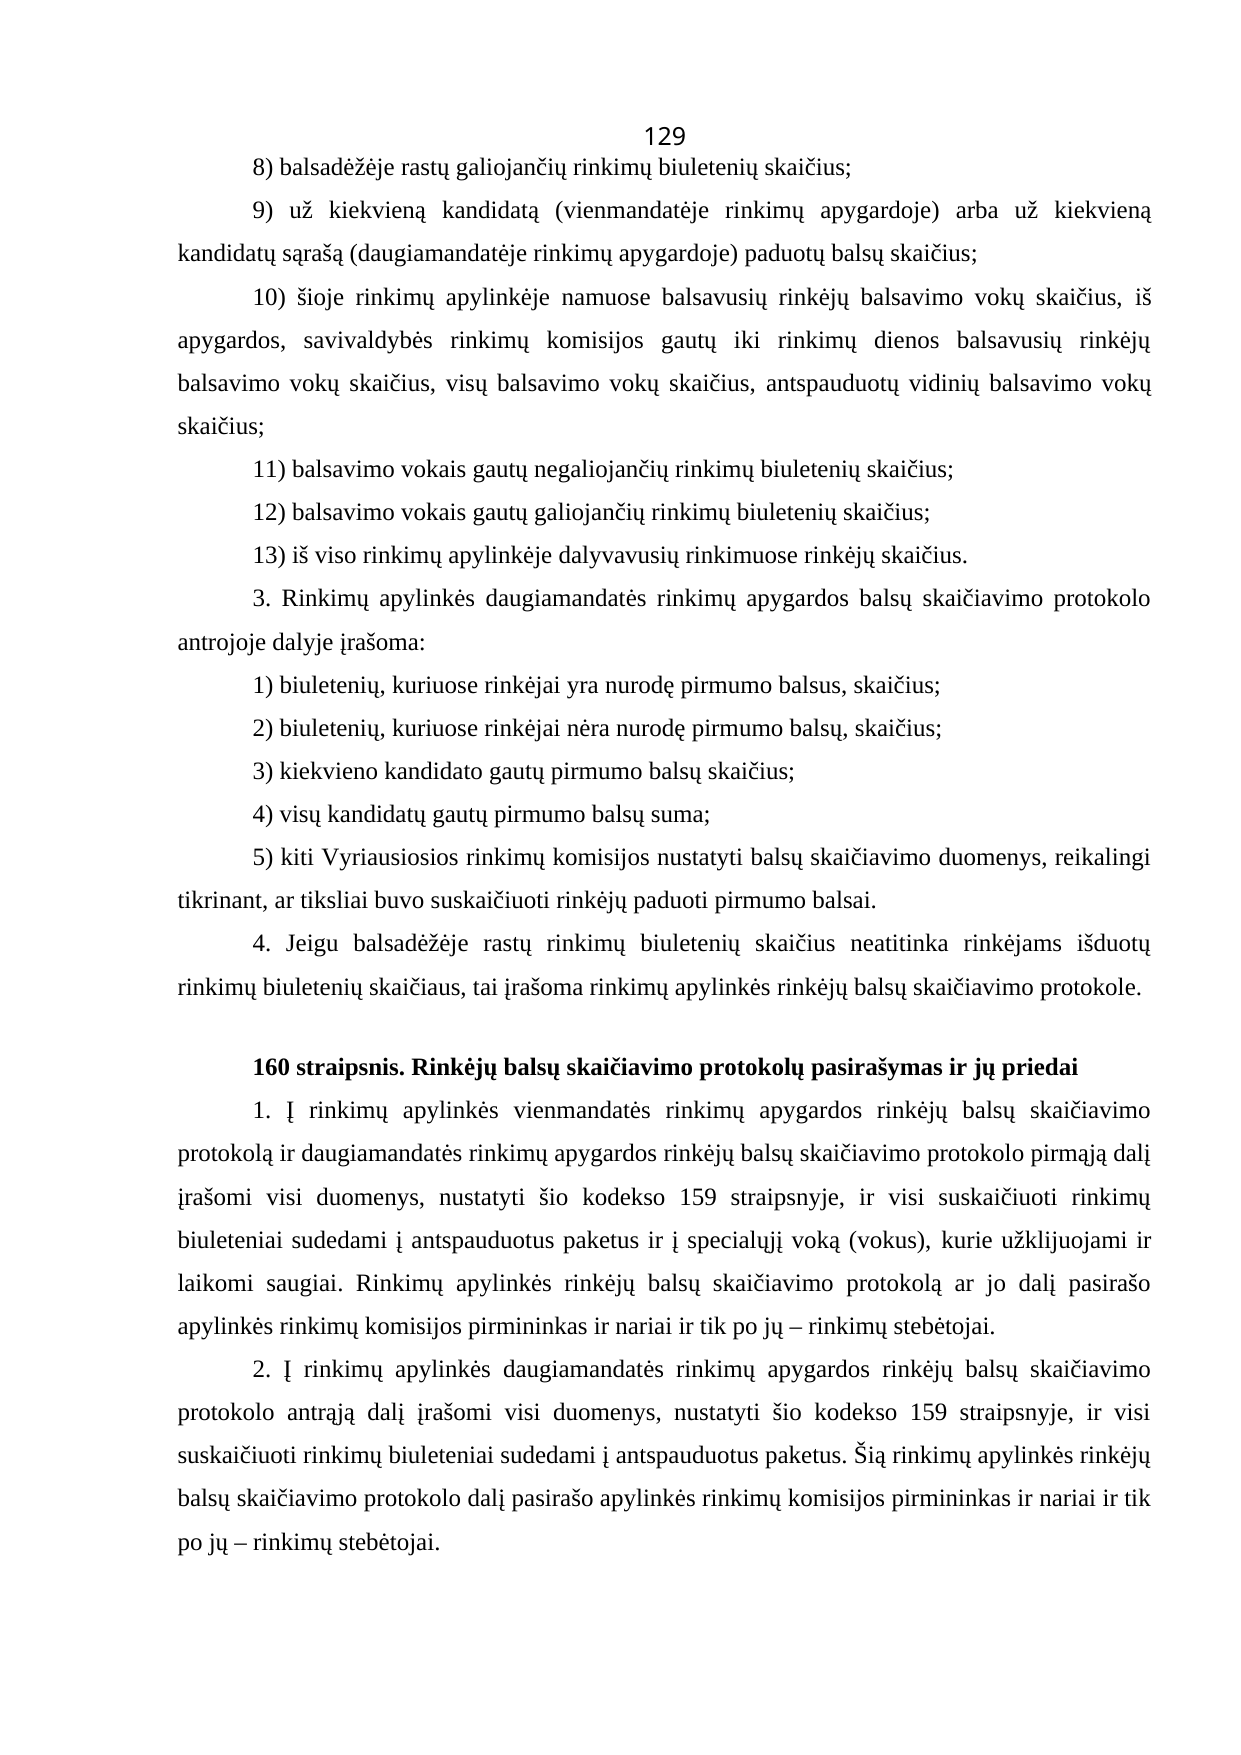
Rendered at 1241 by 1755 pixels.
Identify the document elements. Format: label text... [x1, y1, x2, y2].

text 12) balsavimo vokais gautų galiojančių rinkimų biuletenių skaičius; [177, 497, 1152, 526]
text 11) balsavimo vokais gautų negaliojančių rinkimų biuletenių skaičius; [177, 454, 1152, 483]
text 3. Rinkimų apylinkės daugiamandatės rinkimų apygardos balsų skaičiavimo protokolo antrojoje dalyje įrašoma: [177, 583, 1152, 655]
text 160 straipsnis. Rinkėjų balsų skaičiavimo protokolų pasirašymas ir jų priedai [177, 1052, 1152, 1081]
text 4. Jeigu balsadėžėje rastų rinkimų biuletenių skaičius neatitinka rinkėjams išduotų rinkimų biuletenių skaičiaus, tai įrašoma rinkimų apylinkės rinkėjų balsų skaičiavimo protokole. [177, 928, 1152, 1000]
text 3) kiekvieno kandidato gautų pirmumo balsų skaičius; [177, 756, 1152, 785]
text 5) kiti Vyriausiosios rinkimų komisijos nustatyti balsų skaičiavimo duomenys, reikalingi tikrinant, ar tiksliai buvo suskaičiuoti rinkėjų paduoti pirmumo balsai. [177, 842, 1152, 914]
text 9) už kiekvieną kandidatą (vienmandatėje rinkimų apygardoje) arba už kiekvieną kandidatų sąrašą (daugiamandatėje rinkimų apygardoje) paduotų balsų skaičius; [177, 195, 1152, 267]
text 1) biuletenių, kuriuose rinkėjai yra nurodę pirmumo balsus, skaičius; [177, 670, 1152, 698]
text 13) iš viso rinkimų apylinkėje dalyvavusių rinkimuose rinkėjų skaičius. [177, 540, 1152, 569]
text 2. Į rinkimų apylinkės daugiamandatės rinkimų apygardos rinkėjų balsų skaičiavimo protokolo antrąją dalį įrašomi visi duomenys, nustatyti šio kodekso 159 straipsnyje, ir visi suskaičiuoti rinkimų biuleteniai sudedami į antspauduotus paketus. Šią rinkimų apylinkės rinkėjų balsų skaičiavimo protokolo dalį pasirašo apylinkės rinkimų komisijos pirmininkas ir nariai ir tik po jų – rinkimų stebėtojai. [177, 1354, 1152, 1555]
text 4) visų kandidatų gautų pirmumo balsų suma; [177, 799, 1152, 828]
text 1. Į rinkimų apylinkės vienmandatės rinkimų apygardos rinkėjų balsų skaičiavimo protokolą ir daugiamandatės rinkimų apygardos rinkėjų balsų skaičiavimo protokolo pirmąją dalį įrašomi visi duomenys, nustatyti šio kodekso 159 straipsnyje, ir visi suskaičiuoti rinkimų biuleteniai sudedami į antspauduotus paketus ir į specialųjį voką (vokus), kurie užklijuojami ir laikomi saugiai. Rinkimų apylinkės rinkėjų balsų skaičiavimo protokolą ar jo dalį pasirašo apylinkės rinkimų komisijos pirmininkas ir nariai ir tik po jų – rinkimų stebėtojai. [177, 1095, 1152, 1340]
text 2) biuletenių, kuriuose rinkėjai nėra nurodę pirmumo balsų, skaičius; [177, 713, 1152, 742]
text 8) balsadėžėje rastų galiojančių rinkimų biuletenių skaičius; [177, 152, 1152, 181]
text 10) šioje rinkimų apylinkėje namuose balsavusių rinkėjų balsavimo vokų skaičius, iš apygardos, savivaldybės rinkimų komisijos gautų iki rinkimų dienos balsavusių rinkėjų balsavimo vokų skaičius, visų balsavimo vokų skaičius, antspauduotų vidinių balsavimo vokų skaičius; [177, 282, 1152, 440]
